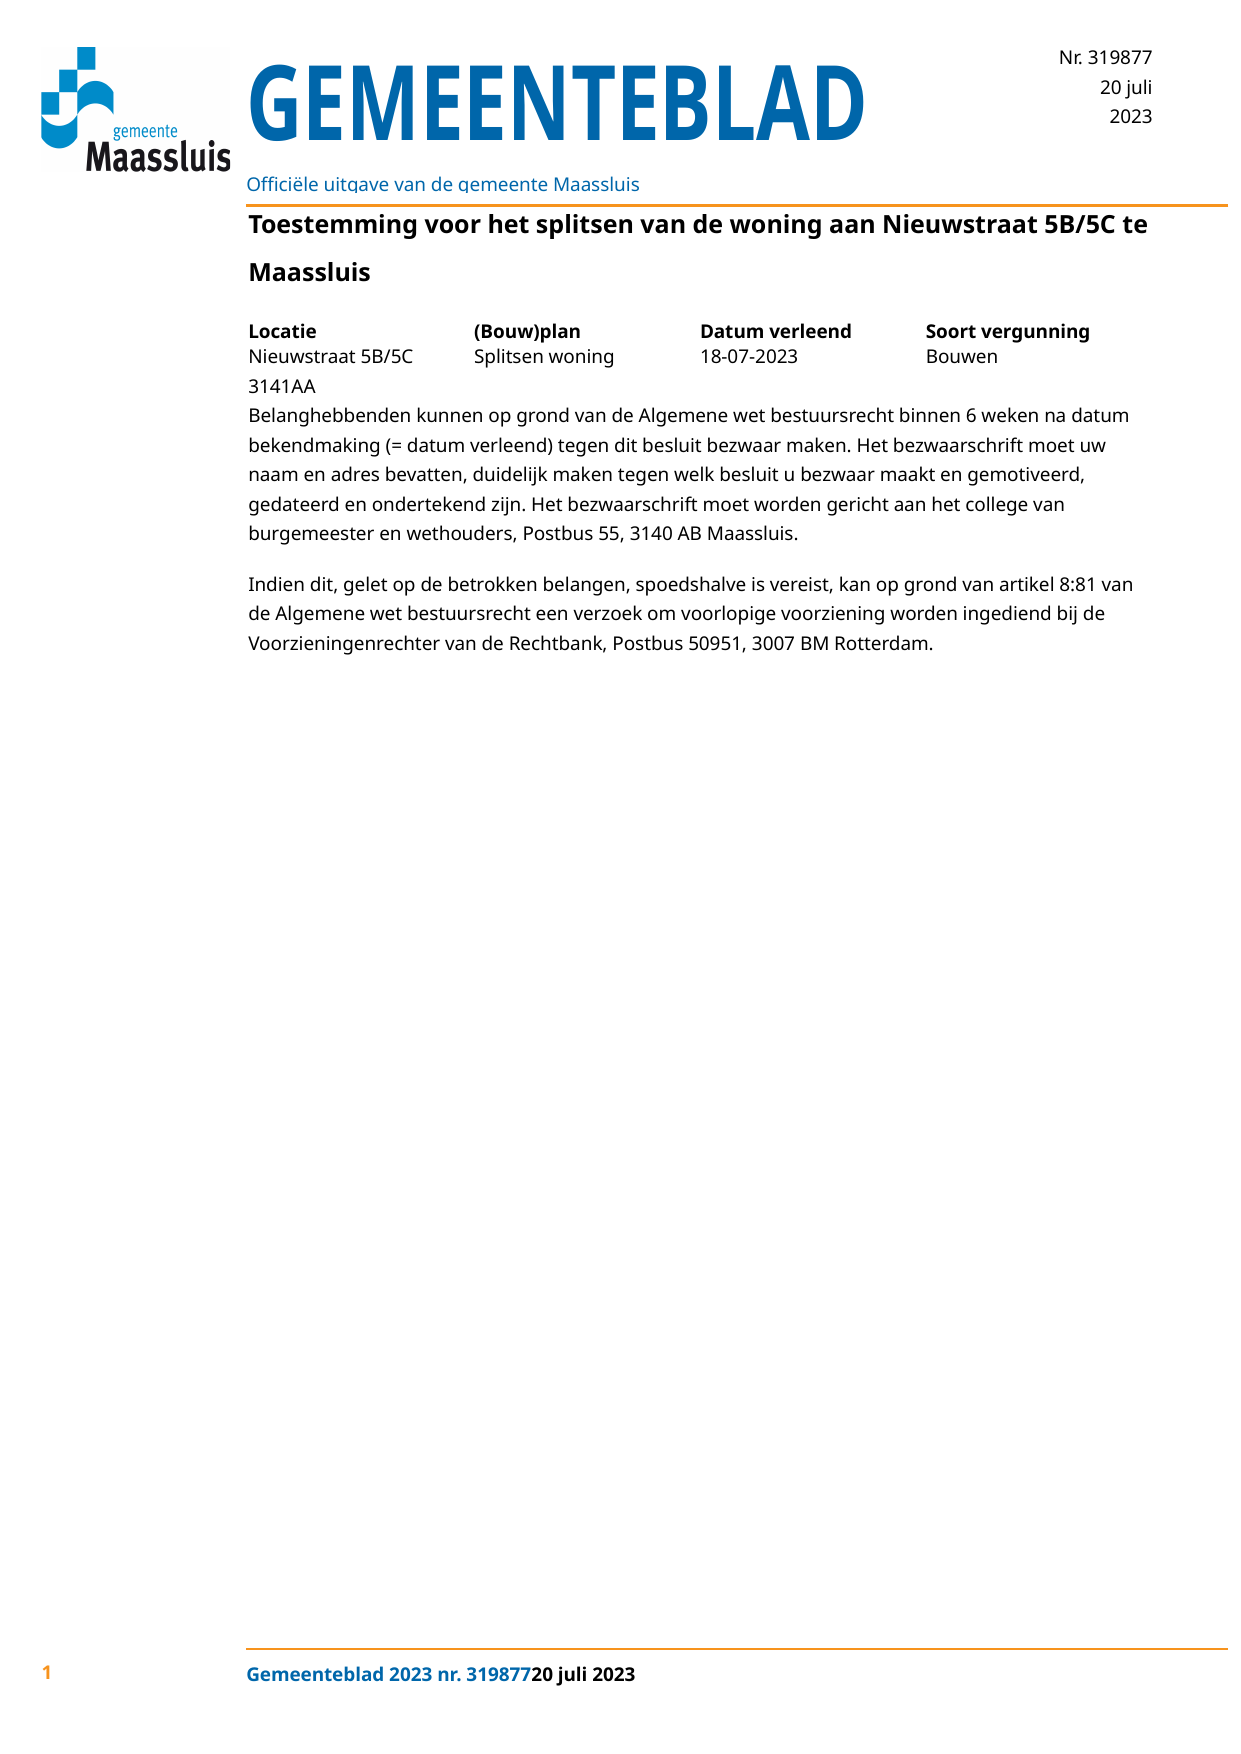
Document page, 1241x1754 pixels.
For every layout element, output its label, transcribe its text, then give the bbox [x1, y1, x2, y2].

picture [41, 47, 77, 92]
table_header (Bouw)plan [474, 318, 700, 344]
table_cell Splitsen woning [474, 344, 700, 399]
table_cell Bouwen [926, 344, 1152, 399]
text Indien dit, gelet op de betrokken belangen, spoedshalve is vereist, kan op grond van artikel 8:81 van de Algemene wet bestuursrecht een verzoek om voorlopige voorziening worden ingediend bij de Voorzieningenrechter van de Rechtbank, Postbus 50951, 3007 BM Rotterdam. [248, 571, 1152, 656]
table_header Datum verleend [700, 318, 926, 344]
table_cell 18-07-2023 [700, 344, 926, 399]
text Belanghebbenden kunnen op grond van de Algemene wet bestuursrecht binnen 6 weken na datum bekendmaking (= datum verleend) tegen dit besluit bezwaar maken. Het bezwaarschrift moet uw naam en adres bevatten, duidelijk maken tegen welk besluit u bezwaar maakt en gemotiveerd, gedateerd en ondertekend zijn. Het bezwaarschrift moet worden gericht aan het college van burgemeester en wethouders, Postbus 55, 3140 AB Maassluis. [248, 402, 1152, 546]
table_header Locatie [248, 318, 474, 344]
table_header Soort vergunning [926, 318, 1152, 344]
text Toestemming voor het splitsen van de woning aan Nieuwstraat 5B/5C te Maassluis [248, 207, 1152, 288]
table_cell Nieuwstraat 5B/5C 3141AA [248, 344, 474, 399]
picture [41, 47, 231, 172]
